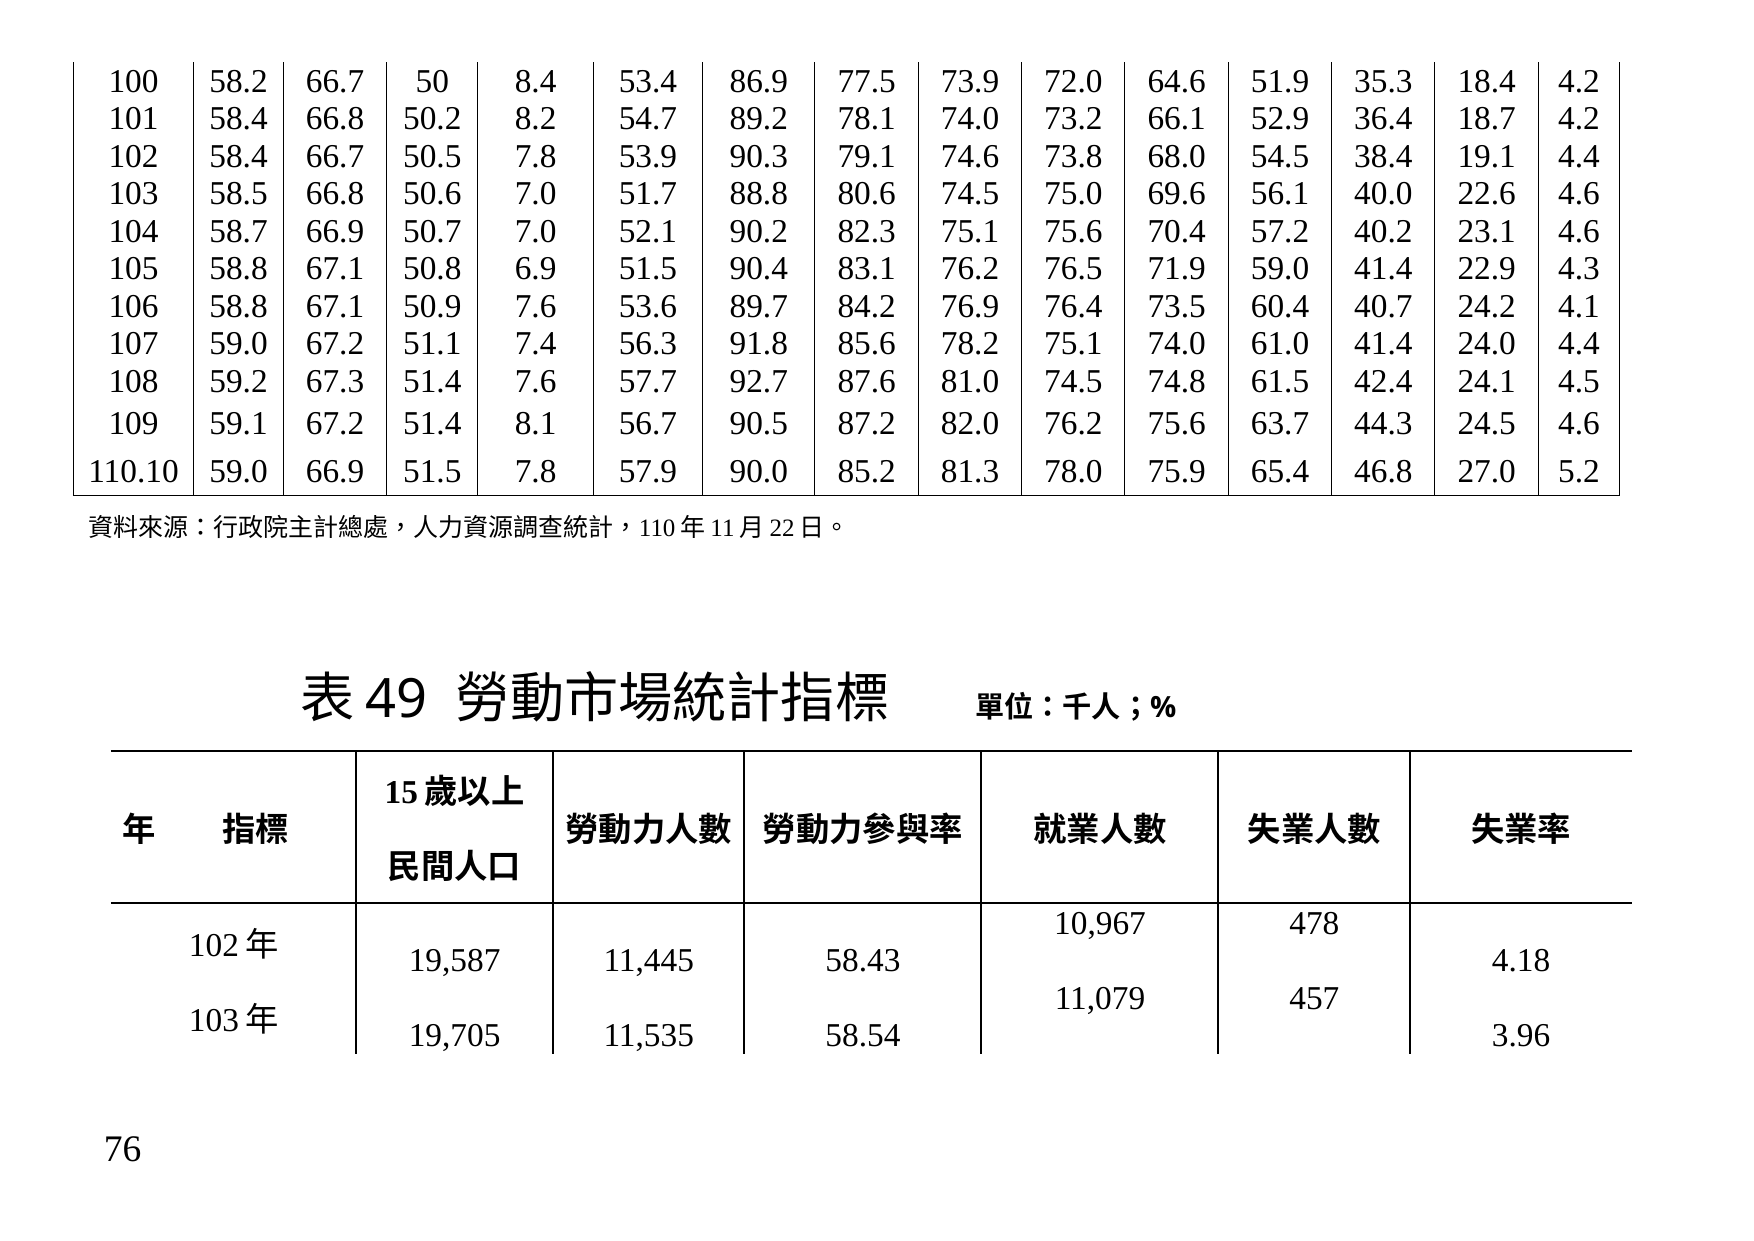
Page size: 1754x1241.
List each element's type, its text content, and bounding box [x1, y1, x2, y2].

table_cell 84.2 [815, 287, 918, 324]
table_cell 5.2 [1539, 447, 1619, 495]
table_cell 73.9 [919, 62, 1021, 99]
table_cell 59.1 [194, 400, 283, 447]
table_cell 50.8 [387, 250, 477, 287]
table_cell 74.6 [919, 137, 1021, 174]
table_cell 63.7 [1229, 400, 1331, 447]
table_cell 4.2 [1539, 100, 1619, 137]
table_cell 74.5 [1022, 362, 1124, 399]
table_cell 53.4 [594, 62, 702, 99]
table_cell 81.0 [919, 362, 1021, 399]
table_cell 57.9 [594, 447, 702, 495]
table_header 年 指標 [111, 752, 355, 902]
table_cell 103年 [111, 979, 355, 1054]
table_cell 50 [387, 62, 477, 99]
table_cell 74.8 [1125, 362, 1228, 399]
table_cell 53.9 [594, 137, 702, 174]
table_cell 68.0 [1125, 137, 1228, 174]
table_cell 56.7 [594, 400, 702, 447]
table_cell 57.7 [594, 362, 702, 399]
table_cell 23.1 [1435, 212, 1538, 249]
table_cell 87.2 [815, 400, 918, 447]
table_cell 82.3 [815, 212, 918, 249]
table_header 失業人數 [1219, 752, 1409, 902]
table_cell 51.5 [594, 250, 702, 287]
table_cell 11,079 [982, 979, 1217, 1054]
table_cell 66.7 [284, 62, 386, 99]
table_cell 104 [74, 212, 193, 249]
table_cell 24.5 [1435, 400, 1538, 447]
table_cell 85.6 [815, 325, 918, 362]
table_cell 22.9 [1435, 250, 1538, 287]
table_cell 66.1 [1125, 100, 1228, 137]
table_cell 72.0 [1022, 62, 1124, 99]
table_cell 10,967 [982, 904, 1217, 979]
table_cell 103 [74, 175, 193, 212]
table_cell 24.2 [1435, 287, 1538, 324]
table_cell 6.9 [478, 250, 593, 287]
table_cell 110.10 [74, 447, 193, 495]
table_cell 100 [74, 62, 193, 99]
table_cell 75.1 [1022, 325, 1124, 362]
table_cell 78.1 [815, 100, 918, 137]
table_cell 58.7 [194, 212, 283, 249]
table_cell 51.9 [1229, 62, 1331, 99]
table_cell 51.7 [594, 175, 702, 212]
table_cell 73.8 [1022, 137, 1124, 174]
table_cell 7.0 [478, 212, 593, 249]
table_cell 4.1 [1539, 287, 1619, 324]
table_cell 73.2 [1022, 100, 1124, 137]
table_cell 86.9 [703, 62, 814, 99]
table_cell 65.4 [1229, 447, 1331, 495]
table_cell 89.2 [703, 100, 814, 137]
table_cell 81.3 [919, 447, 1021, 495]
table_cell 66.9 [284, 212, 386, 249]
subtitle 表49 勞動市場統計指標 單位：千人；% [103, 637, 1639, 750]
table_cell 4.2 [1539, 62, 1619, 99]
table_cell 7.6 [478, 287, 593, 324]
table_cell 67.1 [284, 250, 386, 287]
table_cell 59.0 [1229, 250, 1331, 287]
table_header 15歲以上 民間人口 [357, 752, 552, 902]
table_cell 51.4 [387, 400, 477, 447]
table_cell 54.5 [1229, 137, 1331, 174]
table_cell 66.8 [284, 175, 386, 212]
table_cell 76.2 [919, 250, 1021, 287]
table_cell 4.4 [1539, 137, 1619, 174]
table_cell 75.1 [919, 212, 1021, 249]
table_header 勞動力人數 [554, 752, 743, 902]
table_cell 11,445 [554, 904, 743, 979]
table_cell 51.4 [387, 362, 477, 399]
table_cell 76.9 [919, 287, 1021, 324]
table_cell 7.6 [478, 362, 593, 399]
table_cell 54.7 [594, 100, 702, 137]
text 資料來源：行政院主計總處，人力資源調查統計，110年11月22日。 [89, 507, 1639, 544]
table_cell 4.6 [1539, 212, 1619, 249]
table_cell 85.2 [815, 447, 918, 495]
table_cell 52.1 [594, 212, 702, 249]
table_cell 61.5 [1229, 362, 1331, 399]
table_cell 57.2 [1229, 212, 1331, 249]
table_cell 71.9 [1125, 250, 1228, 287]
table_cell 67.1 [284, 287, 386, 324]
table_cell 76.5 [1022, 250, 1124, 287]
table_cell 38.4 [1332, 137, 1434, 174]
table_cell 58.54 [745, 979, 980, 1054]
table_cell 59.2 [194, 362, 283, 399]
table_cell 4.5 [1539, 362, 1619, 399]
table_cell 89.7 [703, 287, 814, 324]
table_cell 58.4 [194, 100, 283, 137]
table_cell 83.1 [815, 250, 918, 287]
table_cell 90.3 [703, 137, 814, 174]
table_cell 79.1 [815, 137, 918, 174]
table_cell 41.4 [1332, 325, 1434, 362]
table_cell 74.5 [919, 175, 1021, 212]
table_cell 75.0 [1022, 175, 1124, 212]
table_cell 75.6 [1022, 212, 1124, 249]
table_cell 67.2 [284, 325, 386, 362]
table_cell 105 [74, 250, 193, 287]
table_cell 73.5 [1125, 287, 1228, 324]
table_cell 7.0 [478, 175, 593, 212]
table_cell 109 [74, 400, 193, 447]
table_cell 46.8 [1332, 447, 1434, 495]
table_cell 78.2 [919, 325, 1021, 362]
table_cell 36.4 [1332, 100, 1434, 137]
table_cell 457 [1219, 979, 1409, 1054]
table_cell 64.6 [1125, 62, 1228, 99]
table_cell 70.4 [1125, 212, 1228, 249]
table_cell 58.43 [745, 904, 980, 979]
table_cell 4.4 [1539, 325, 1619, 362]
table_header 勞動力參與率 [745, 752, 980, 902]
table_cell 80.6 [815, 175, 918, 212]
table_cell 53.6 [594, 287, 702, 324]
table_cell 56.3 [594, 325, 702, 362]
table_cell 59.0 [194, 447, 283, 495]
table_cell 74.0 [919, 100, 1021, 137]
table_cell 58.2 [194, 62, 283, 99]
table_cell 102 [74, 137, 193, 174]
table_cell 76.4 [1022, 287, 1124, 324]
table_cell 67.2 [284, 400, 386, 447]
table_cell 102年 [111, 904, 355, 979]
table_cell 87.6 [815, 362, 918, 399]
table_cell 3.96 [1411, 979, 1632, 1054]
table_cell 77.5 [815, 62, 918, 99]
table_cell 19.1 [1435, 137, 1538, 174]
table_cell 76.2 [1022, 400, 1124, 447]
table_cell 92.7 [703, 362, 814, 399]
table_cell 58.8 [194, 250, 283, 287]
table_cell 40.2 [1332, 212, 1434, 249]
table_cell 7.4 [478, 325, 593, 362]
table_cell 8.4 [478, 62, 593, 99]
table_cell 91.8 [703, 325, 814, 362]
table_cell 58.4 [194, 137, 283, 174]
table_cell 7.8 [478, 447, 593, 495]
table_cell 4.6 [1539, 175, 1619, 212]
table_cell 35.3 [1332, 62, 1434, 99]
table_cell 50.5 [387, 137, 477, 174]
table_header 失業率 [1411, 752, 1632, 902]
table_cell 18.7 [1435, 100, 1538, 137]
table_cell 90.2 [703, 212, 814, 249]
table_cell 50.2 [387, 100, 477, 137]
table_cell 58.5 [194, 175, 283, 212]
table_cell 4.6 [1539, 400, 1619, 447]
table_cell 4.18 [1411, 904, 1632, 979]
table_cell 66.9 [284, 447, 386, 495]
table_cell 106 [74, 287, 193, 324]
table_cell 8.1 [478, 400, 593, 447]
table_cell 90.4 [703, 250, 814, 287]
table_cell 19,587 [357, 904, 552, 979]
table_cell 22.6 [1435, 175, 1538, 212]
table_cell 88.8 [703, 175, 814, 212]
table_cell 24.0 [1435, 325, 1538, 362]
table_cell 101 [74, 100, 193, 137]
table_cell 51.1 [387, 325, 477, 362]
table_cell 27.0 [1435, 447, 1538, 495]
table_cell 58.8 [194, 287, 283, 324]
table_cell 66.7 [284, 137, 386, 174]
table_cell 42.4 [1332, 362, 1434, 399]
table_cell 67.3 [284, 362, 386, 399]
table_cell 107 [74, 325, 193, 362]
table_cell 478 [1219, 904, 1409, 979]
table_header 就業人數 [982, 752, 1217, 902]
table_cell 50.7 [387, 212, 477, 249]
table_cell 90.0 [703, 447, 814, 495]
table_cell 7.8 [478, 137, 593, 174]
table_cell 44.3 [1332, 400, 1434, 447]
table_cell 108 [74, 362, 193, 399]
table_cell 40.7 [1332, 287, 1434, 324]
table_cell 59.0 [194, 325, 283, 362]
table_cell 56.1 [1229, 175, 1331, 212]
table_cell 69.6 [1125, 175, 1228, 212]
table_cell 40.0 [1332, 175, 1434, 212]
table_cell 66.8 [284, 100, 386, 137]
table_cell 61.0 [1229, 325, 1331, 362]
table_cell 41.4 [1332, 250, 1434, 287]
table_cell 11,535 [554, 979, 743, 1054]
table_cell 78.0 [1022, 447, 1124, 495]
table_cell 50.9 [387, 287, 477, 324]
table_cell 74.0 [1125, 325, 1228, 362]
table_cell 4.3 [1539, 250, 1619, 287]
table_cell 75.6 [1125, 400, 1228, 447]
table_cell 24.1 [1435, 362, 1538, 399]
table_cell 75.9 [1125, 447, 1228, 495]
table_cell 8.2 [478, 100, 593, 137]
table_cell 60.4 [1229, 287, 1331, 324]
table_cell 50.6 [387, 175, 477, 212]
table_cell 19,705 [357, 979, 552, 1054]
table_cell 51.5 [387, 447, 477, 495]
table_cell 90.5 [703, 400, 814, 447]
table_cell 82.0 [919, 400, 1021, 447]
table_cell 18.4 [1435, 62, 1538, 99]
table_cell 52.9 [1229, 100, 1331, 137]
